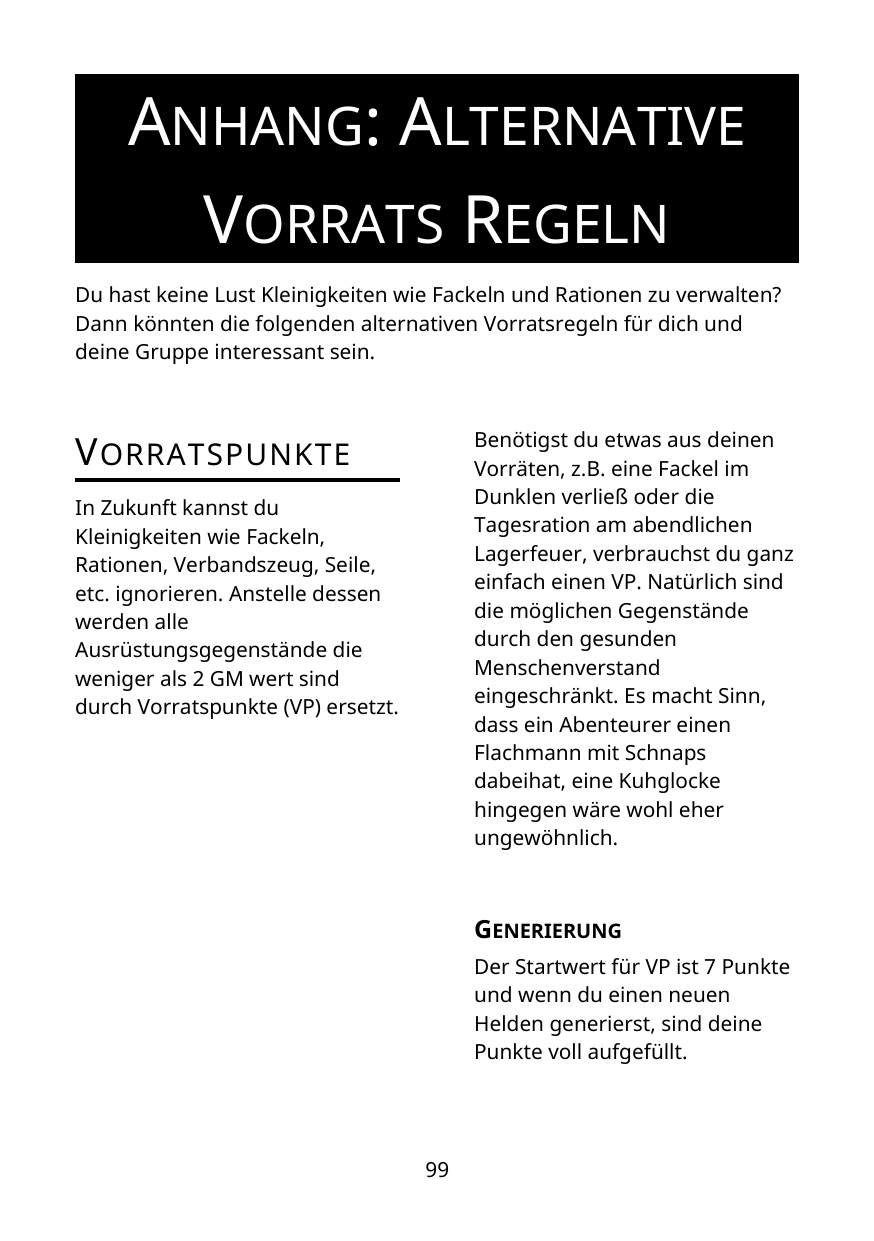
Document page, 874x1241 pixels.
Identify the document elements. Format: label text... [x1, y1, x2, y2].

text Der Startwert für VP ist 7 Punkte und wenn du einen neuen Helden generierst, sind deine Punkte voll aufgefüllt. [474, 952, 799, 1066]
subtitle Vorratspunkte [75, 425, 400, 478]
subtitle Generierung [474, 912, 799, 946]
text Du hast keine Lust Kleinigkeiten wie Fackeln und Rationen zu verwalten? Dann könnten die folgenden alternativen Vorratsregeln für dich und deine Gruppe interessant sein. [75, 280, 799, 366]
text Benötigst du etwas aus deinen Vorräten, z.B. eine Fackel im Dunklen verließ oder die Tagesration am abendlichen Lagerfeuer, verbrauchst du ganz einfach einen VP. Natürlich sind die möglichen Gegenstände durch den gesunden Menschenverstand eingeschränkt. Es macht Sinn, dass ein Abenteurer einen Flachmann mit Schnaps dabeihat, eine Kuhglocke hingegen wäre wohl eher ungewöhnlich. [474, 425, 799, 852]
text In Zukunft kannst du Kleinigkeiten wie Fackeln, Rationen, Verbandszeug, Seile, etc. ignorieren. Anstelle dessen werden alle Ausrüstungsgegenstände die weniger als 2 GM wert sind durch Vorratspunkte (VP) ersetzt. [75, 493, 400, 721]
subtitle Anhang: Alternative Vorrats Regeln [75, 74, 799, 263]
